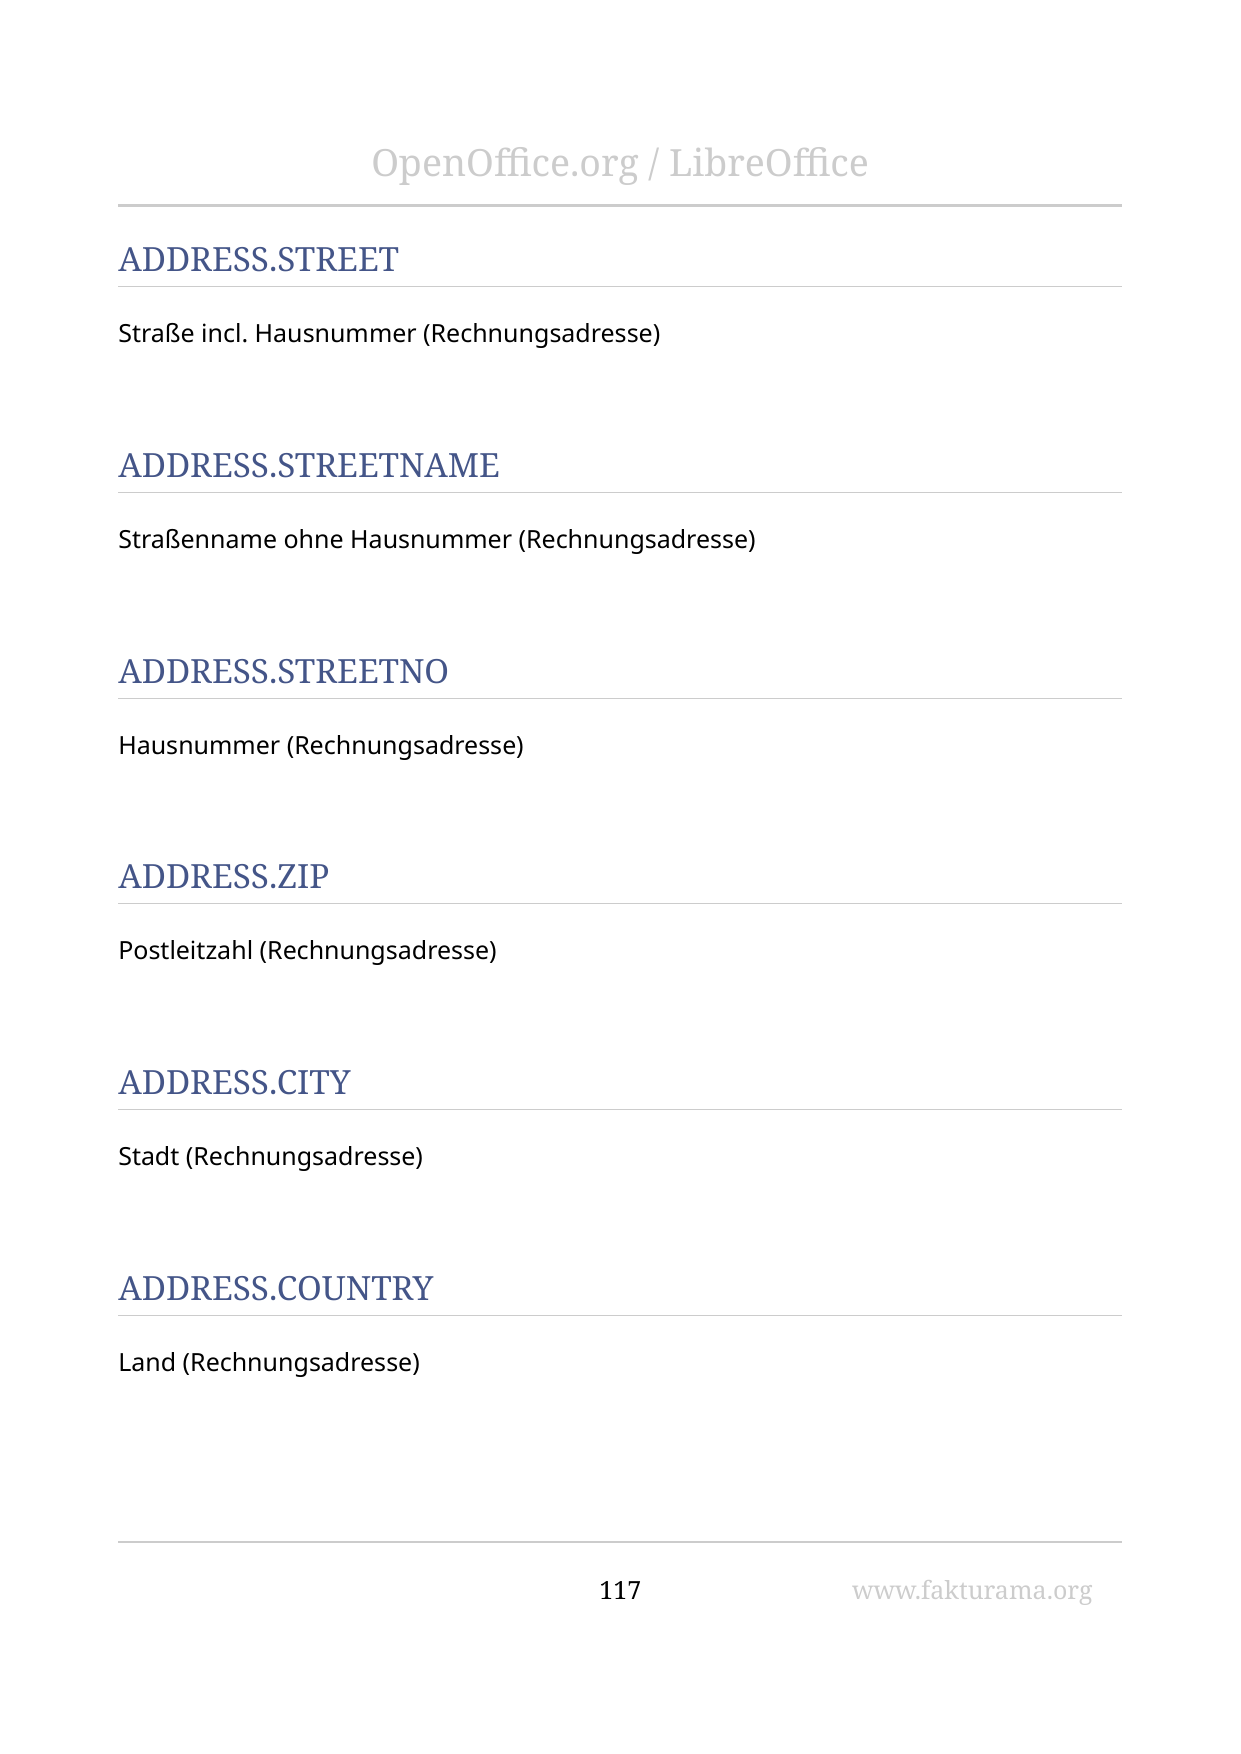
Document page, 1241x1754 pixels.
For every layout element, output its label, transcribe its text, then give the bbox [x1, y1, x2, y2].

text Straße incl. Hausnummer (Rechnungsadresse) [118, 316, 1122, 350]
text Hausnummer (Rechnungsadresse) [118, 727, 1122, 761]
text Straßenname ohne Hausnummer (Rechnungsadresse) [118, 522, 1122, 556]
subtitle ADDRESS.STREETNAME [118, 442, 1122, 492]
text Postleitzahl (Rechnungsadresse) [118, 933, 1122, 967]
subtitle ADDRESS.ZIP [118, 853, 1122, 903]
subtitle ADDRESS.STREET [118, 236, 1122, 286]
subtitle ADDRESS.STREETNO [118, 648, 1122, 698]
subtitle ADDRESS.CITY [118, 1059, 1122, 1109]
text Land (Rechnungsadresse) [118, 1344, 1122, 1378]
text Stadt (Rechnungsadresse) [118, 1139, 1122, 1173]
subtitle ADDRESS.COUNTRY [118, 1265, 1122, 1315]
